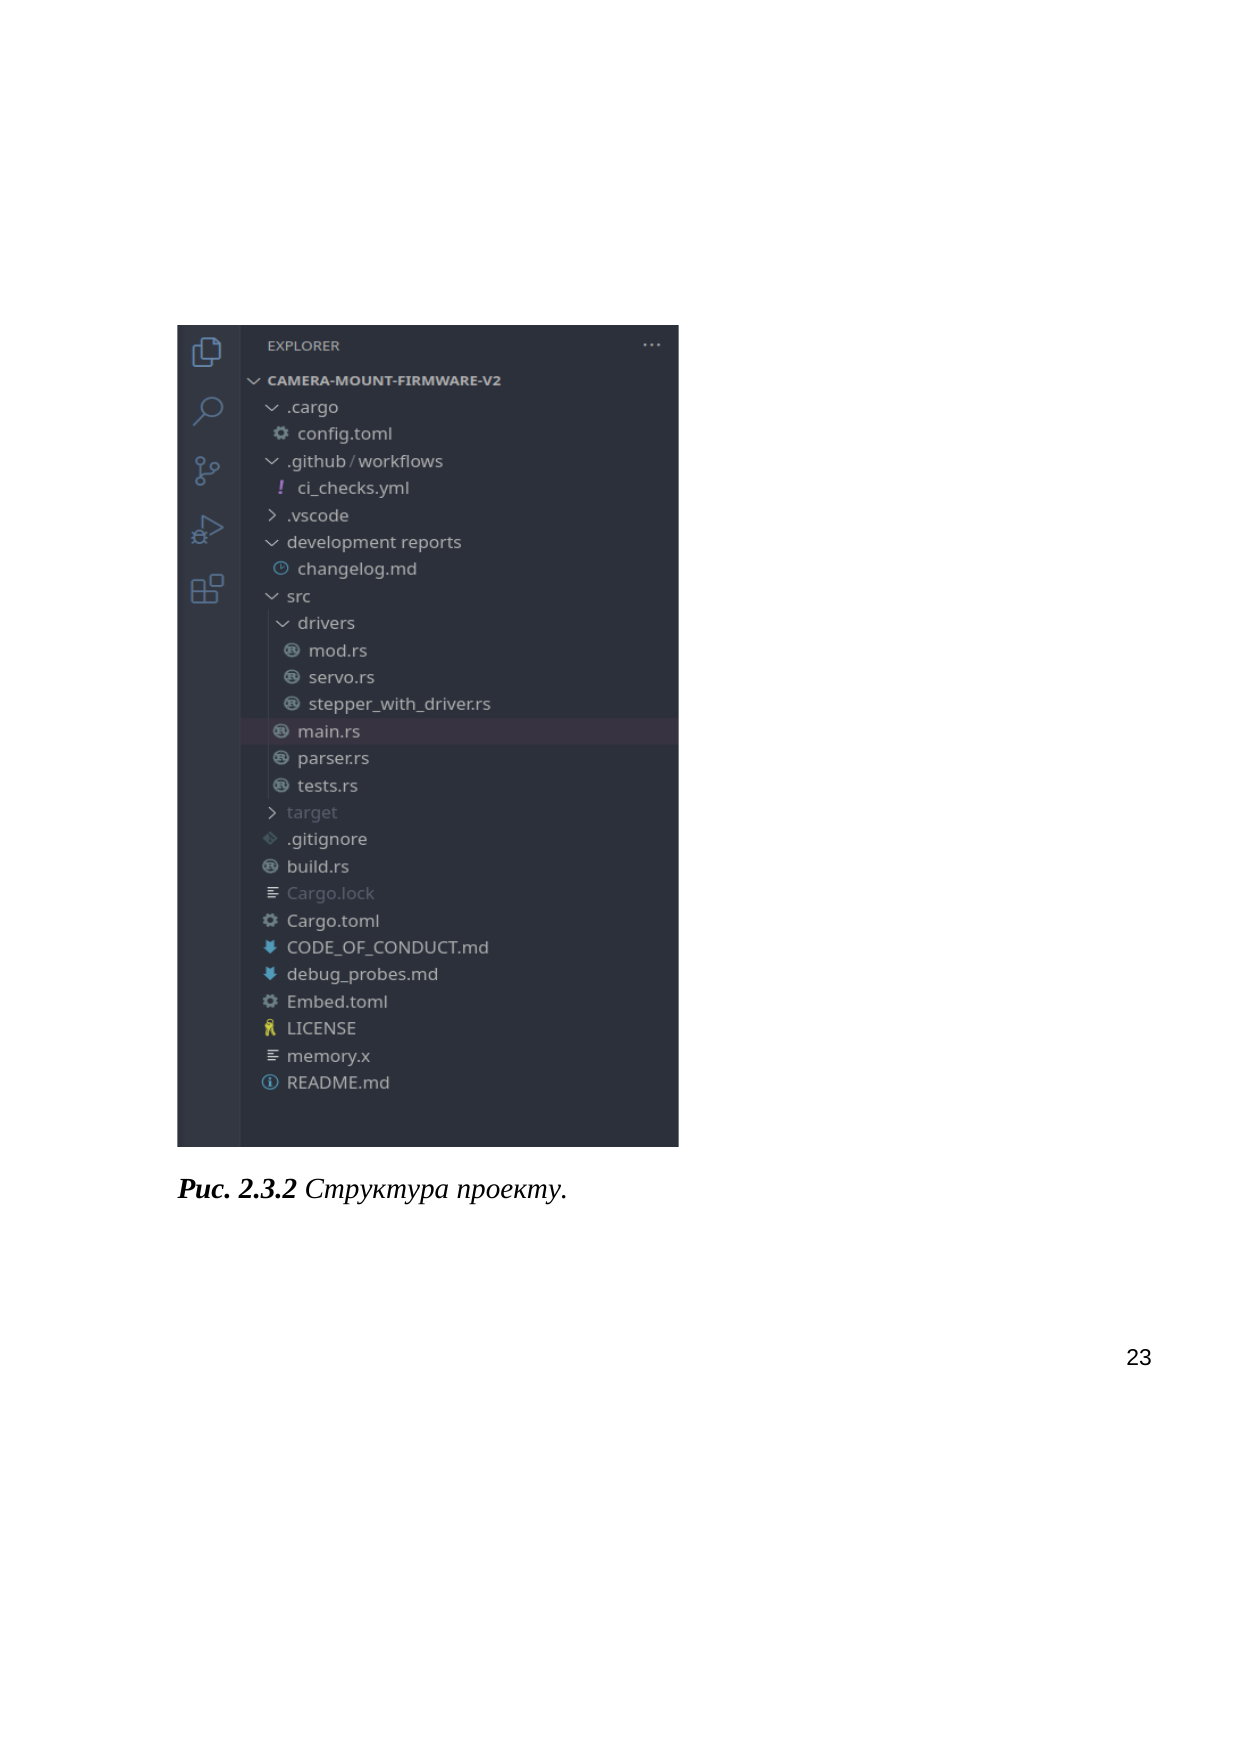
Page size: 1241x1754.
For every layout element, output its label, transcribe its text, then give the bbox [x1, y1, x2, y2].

picture [177, 325, 679, 1147]
text Рис. 2.3.2 Структура проекту. [177, 1171, 1152, 1205]
